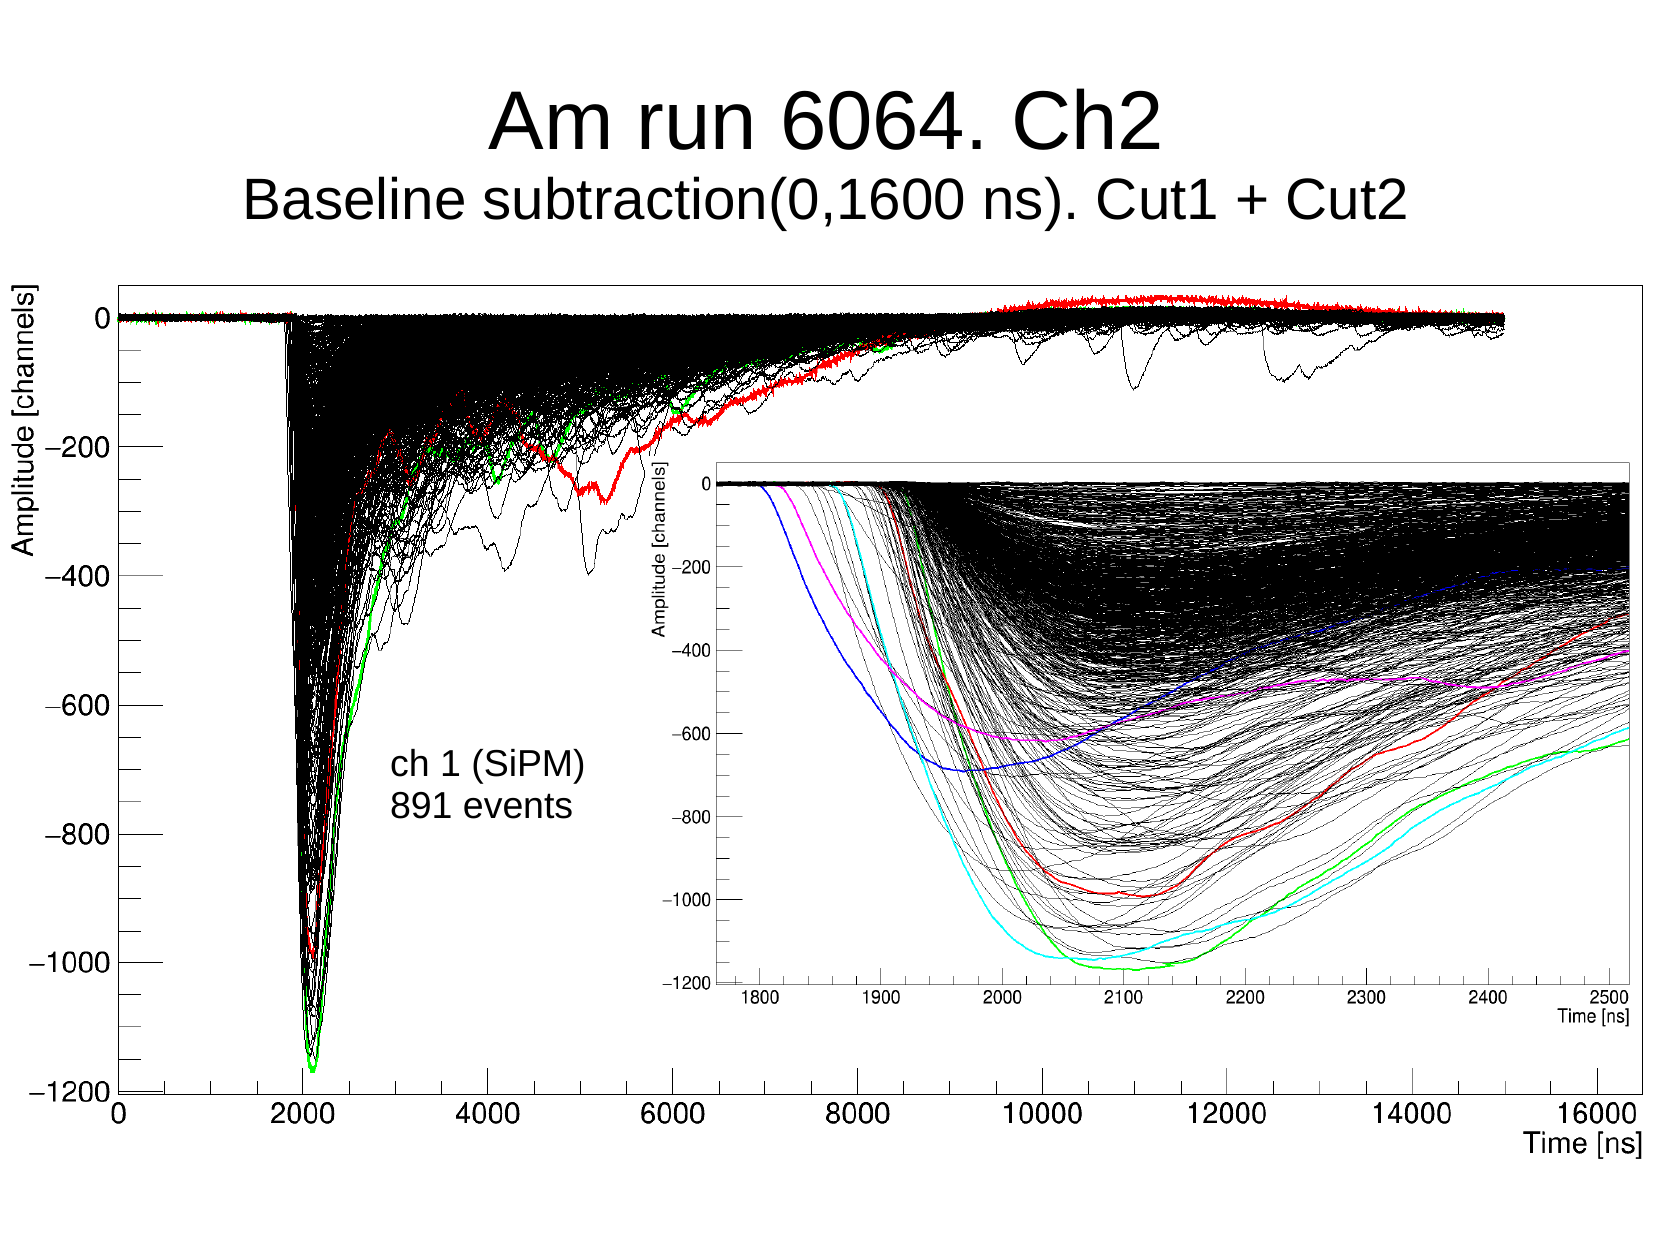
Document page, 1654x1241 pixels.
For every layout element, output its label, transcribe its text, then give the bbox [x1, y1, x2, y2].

picture [0, 275, 1654, 1177]
text_box ch 1 (SiPM) 891 events [375, 735, 646, 877]
title Am run 6064. Ch2 Baseline subtraction(0,1600 ns). Cut1 + Cut2 [82, 49, 1571, 257]
